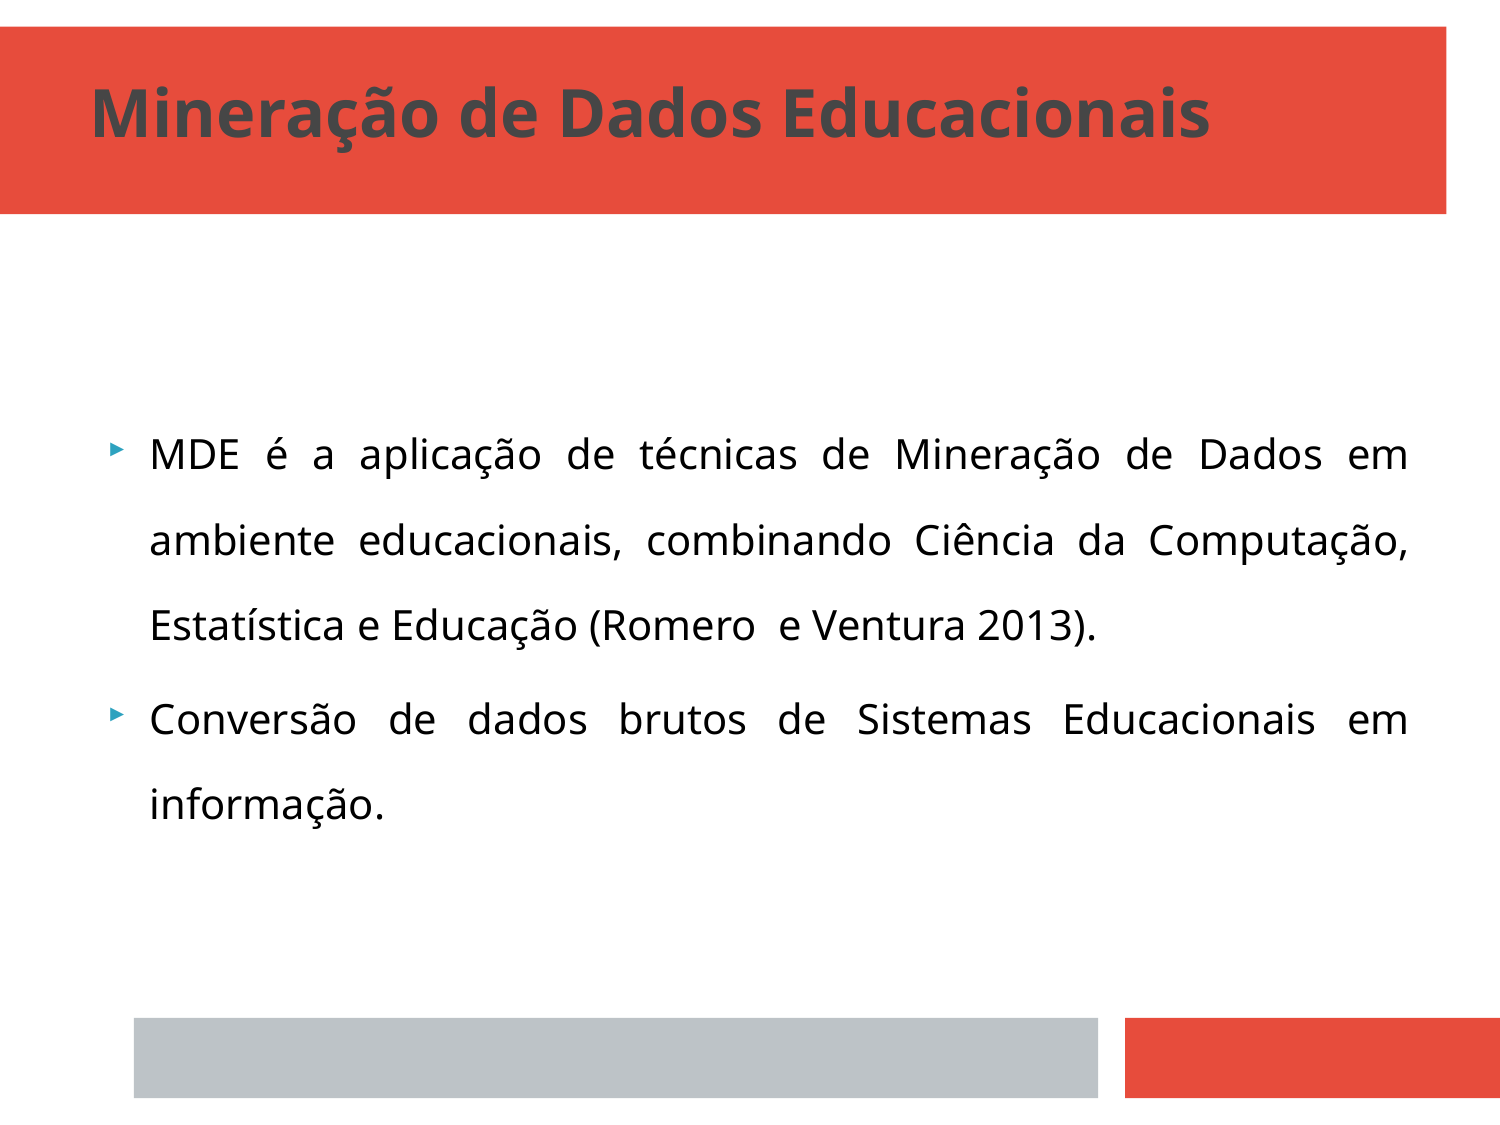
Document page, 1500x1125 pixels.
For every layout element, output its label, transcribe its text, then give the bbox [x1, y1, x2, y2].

title Mineração de Dados Educacionais [75, 45, 1425, 247]
list MDE é a aplicação de técnicas de Mineração de Dados em ambiente educacionais, combinando Ciência da Computação, Estatística e Educação (Romero e Ventura 2013). Conversão de dados brutos de Sistemas Educacionais em informação. [75, 247, 1425, 986]
